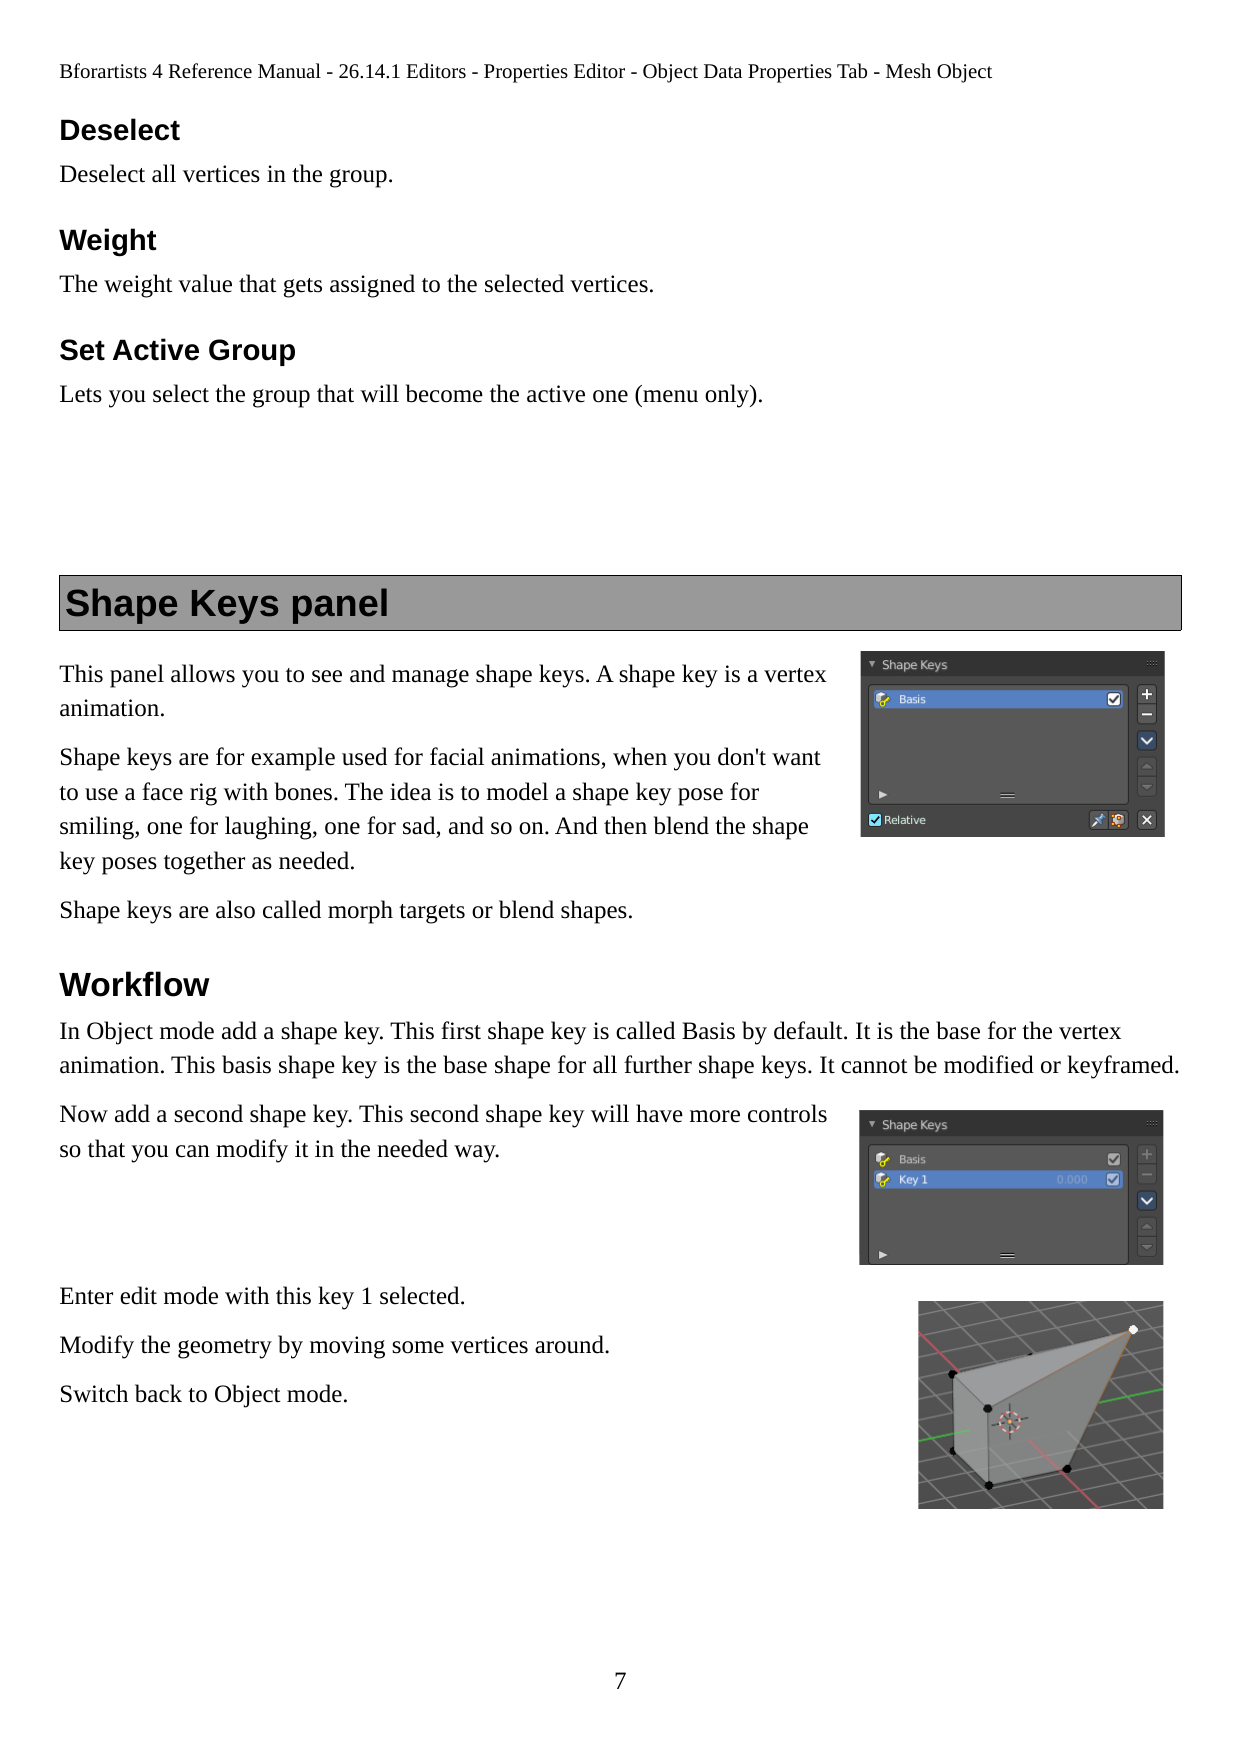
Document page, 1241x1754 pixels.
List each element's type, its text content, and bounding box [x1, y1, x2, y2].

text Lets you select the group that will become the active one (menu only). [59, 379, 1181, 407]
text The weight value that gets assigned to the selected vertices. [59, 269, 1181, 297]
text In Object mode add a shape key. This first shape key is called Basis by default. It is the base for the vertex animation. This basis shape key is the base shape for all further shape keys. It cannot be modified or keyframed. [59, 1016, 1181, 1079]
subtitle Workflow [59, 965, 1181, 1003]
picture [860, 651, 1165, 837]
text Deselect all vertices in the group. [59, 159, 1181, 188]
text Switch back to Object mode. [59, 1379, 918, 1408]
text Now add a second shape key. This second shape key will have more controls so that you can modify it in the needed way. [59, 1099, 1181, 1163]
text This panel allows you to see and manage shape keys. A shape key is a vertex animation. [59, 659, 860, 722]
picture [918, 1301, 1164, 1509]
subtitle Set Active Group [59, 332, 1181, 366]
table_header Shape Keys panel [60, 576, 1181, 630]
text Enter edit mode with this key 1 selected. [59, 1281, 1181, 1310]
subtitle Weight [59, 222, 1181, 256]
text Modify the geometry by moving some vertices around. [59, 1330, 918, 1359]
subtitle Deselect [59, 113, 1181, 146]
text Shape keys are also called morph targets or blend shapes. [59, 895, 1181, 924]
text Shape keys are for example used for facial animations, when you don't want to use a face rig with bones. The idea is to model a shape key pose for smiling, one for laughing, one for sad, and so on. And then blend the shape key poses together as needed. [59, 742, 1181, 875]
picture [859, 1110, 1164, 1265]
